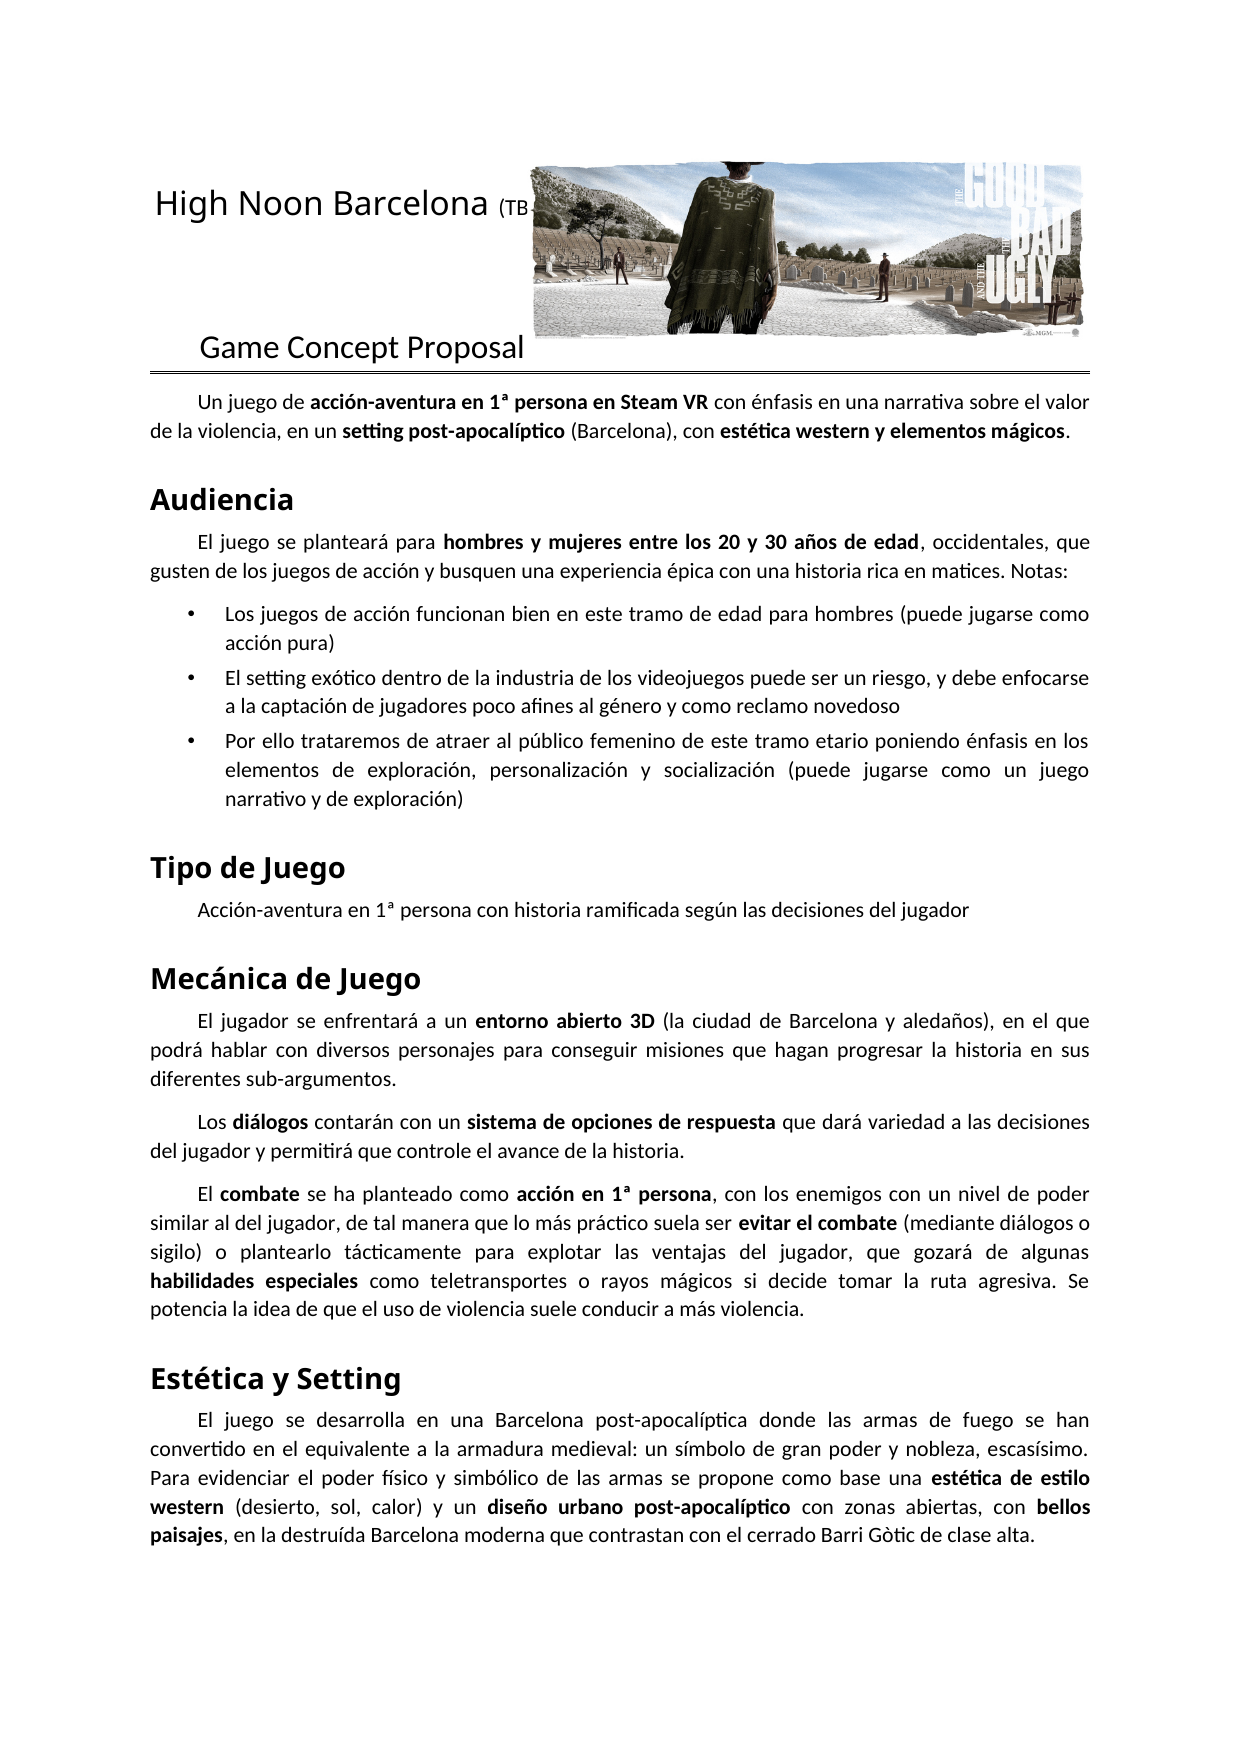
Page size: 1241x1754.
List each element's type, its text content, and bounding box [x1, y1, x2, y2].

list El setting exótico dentro de la industria de los videojuegos puede ser un riesgo, y debe enfocarse a la captación de jugadores poco afines al género y como reclamo novedoso [187, 664, 1090, 719]
list Los juegos de acción funcionan bien en este tramo de edad para hombres (puede jugarse como acción pura) [187, 601, 1090, 656]
text Acción-aventura en 1ª persona con historia ramificada según las decisiones del jugador [150, 896, 1090, 923]
subtitle Mecánica de Juego [150, 958, 1090, 998]
text Los diálogos contarán con un sistema de opciones de respuesta que dará variedad a las decisiones del jugador y permitirá que controle el avance de la historia. [150, 1108, 1090, 1164]
subtitle High Noon Barcelona (TBD) Game Concept Proposal [150, 343, 1090, 371]
subtitle Audiencia [150, 479, 1090, 519]
text El jugador se enfrentará a un entorno abierto 3D (la ciudad de Barcelona y aledaños), en el que podrá hablar con diversos personajes para conseguir misiones que hagan progresar la historia en sus diferentes sub-argumentos. [150, 1007, 1090, 1091]
list Por ello trataremos de atraer al público femenino de este tramo etario poniendo énfasis en los elementos de exploración, personalización y socialización (puede jugarse como un juego narrativo y de exploración) [187, 727, 1090, 812]
text El juego se planteará para hombres y mujeres entre los 20 y 30 años de edad, occidentales, que gusten de los juegos de acción y busquen una experiencia épica con una historia rica en matices. Notas: [150, 528, 1090, 584]
text Un juego de acción-aventura en 1ª persona en Steam VR con énfasis en una narrativa sobre el valor de la violencia, en un setting post-apocalíptico (Barcelona), con estética western y elementos mágicos. [150, 388, 1090, 444]
subtitle Estética y Setting [150, 1358, 1090, 1398]
text El juego se desarrolla en una Barcelona post-apocalíptica donde las armas de fuego se han convertido en el equivalente a la armadura medieval: un símbolo de gran poder y nobleza, escasísimo. Para evidenciar el poder físico y simbólico de las armas se propone como base una estética de estilo western (desierto, sol, calor) y un diseño urbano post-apocalíptico con zonas abiertas, con bellos paisajes, en la destruída Barcelona moderna que contrastan con el cerrado Barri Gòtic de clase alta. [150, 1407, 1090, 1548]
subtitle Tipo de Juego [150, 847, 1090, 887]
picture [527, 156, 1087, 343]
text El combate se ha planteado como acción en 1ª persona, con los enemigos con un nivel de poder similar al del jugador, de tal manera que lo más práctico suela ser evitar el combate (mediante diálogos o sigilo) o plantearlo tácticamente para explotar las ventajas del jugador, que gozará de algunas habilidades especiales como teletransportes o rayos mágicos si decide tomar la ruta agresiva. Se potencia la idea de que el uso de violencia suele conducir a más violencia. [150, 1181, 1090, 1322]
